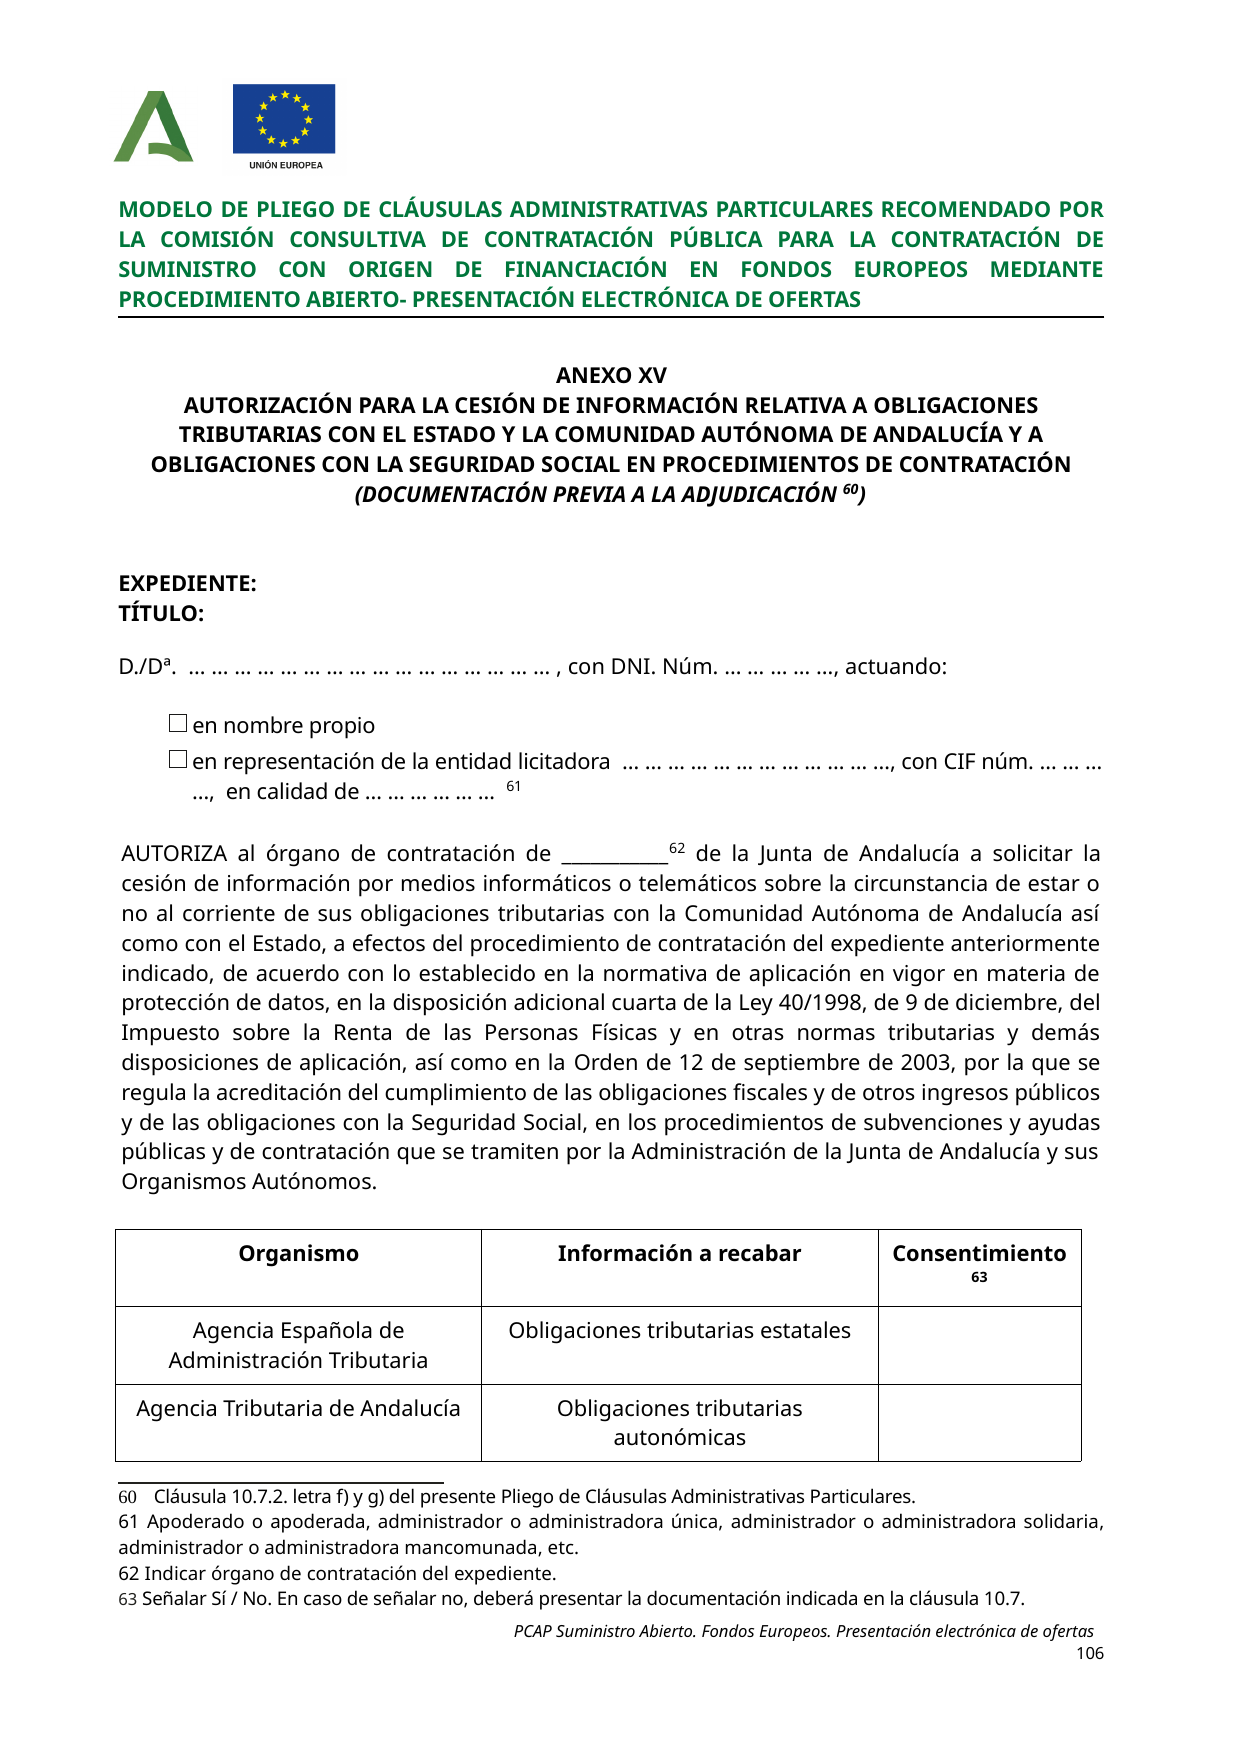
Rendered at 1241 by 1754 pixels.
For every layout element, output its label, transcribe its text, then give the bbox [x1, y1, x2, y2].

picture [109, 86, 198, 166]
table_header Consentimiento [879, 1230, 1081, 1306]
text ANEXO XV [118, 360, 1104, 390]
text Apoderado o apoderada, administrador o administradora única, administrador o administradora solidaria, administrador o administradora mancomunada, etc. [118, 1509, 1104, 1560]
text (DOCUMENTACIÓN PREVIA A LA ADJUDICACIÓN ) [118, 479, 1104, 509]
text TÍTULO: [118, 598, 1104, 628]
text Cláusula 10.7.2. letra f) y g) del presente Pliego de Cláusulas Administrativas Particulares. [118, 1483, 1104, 1509]
text AUTORIZA al órgano de contratación de ___________ de la Junta de Andalucía a solicitar la cesión de información por medios informáticos o telemáticos sobre la circunstancia de estar o no al corriente de sus obligaciones tributarias con la Comunidad Autónoma de Andalucía así como con el Estado, a efectos del procedimiento de contratación del expediente anteriormente indicado, de acuerdo con lo establecido en la normativa de aplicación en vigor en materia de protección de datos, en la disposición adicional cuarta de la Ley 40/1998, de 9 de diciembre, del Impuesto sobre la Renta de las Personas Físicas y en otras normas tributarias y demás disposiciones de aplicación, así como en la Orden de 12 de septiembre de 2003, por la que se regula la acreditación del cumplimiento de las obligaciones fiscales y de otros ingresos públicos y de las obligaciones con la Seguridad Social, en los procedimientos de subvenciones y ayudas públicas y de contratación que se tramiten por la Administración de la Junta de Andalucía y sus Organismos Autónomos. [118, 836, 1104, 1196]
table_header Organismo [116, 1230, 481, 1306]
text D./Dª. … … … … … … … … … … … … … … … … , con DNI. Núm. … … … … …, actuando: [118, 651, 1104, 681]
picture [221, 78, 347, 176]
table_header Información a recabar [482, 1230, 878, 1306]
table_cell Obligaciones tributarias estatales [482, 1307, 878, 1383]
table_cell Agencia Tributaria de Andalucía [116, 1385, 481, 1461]
text en representación de la entidad licitadora … … … … … … … … … … … …, con CIF núm. … … … …, en calidad de … … … … … … [192, 746, 1104, 806]
text en nombre propio [192, 710, 1104, 740]
text AUTORIZACIÓN PARA LA CESIÓN DE INFORMACIÓN RELATIVA A OBLIGACIONES TRIBUTARIAS CON EL ESTADO Y LA COMUNIDAD AUTÓNOMA DE ANDALUCÍA Y A OBLIGACIONES CON LA SEGURIDAD SOCIAL EN PROCEDIMIENTOS DE CONTRATACIÓN [118, 390, 1104, 479]
text MODELO DE PLIEGO DE CLÁUSULAS ADMINISTRATIVAS PARTICULARES RECOMENDADO POR LA COMISIÓN CONSULTIVA DE CONTRATACIÓN PÚBLICA PARA LA CONTRATACIÓN DE SUMINISTRO CON ORIGEN DE FINANCIACIÓN EN FONDOS EUROPEOS MEDIANTE PROCEDIMIENTO ABIERTO- PRESENTACIÓN ELECTRÓNICA DE OFERTAS [118, 194, 1104, 316]
table_cell Obligaciones tributarias autonómicas [482, 1385, 878, 1461]
table_cell [879, 1307, 1081, 1383]
table_cell Agencia Española de Administración Tributaria [116, 1307, 481, 1383]
text EXPEDIENTE: [118, 568, 1104, 598]
text Indicar órgano de contratación del expediente. [118, 1560, 1104, 1585]
table_cell [879, 1385, 1081, 1461]
